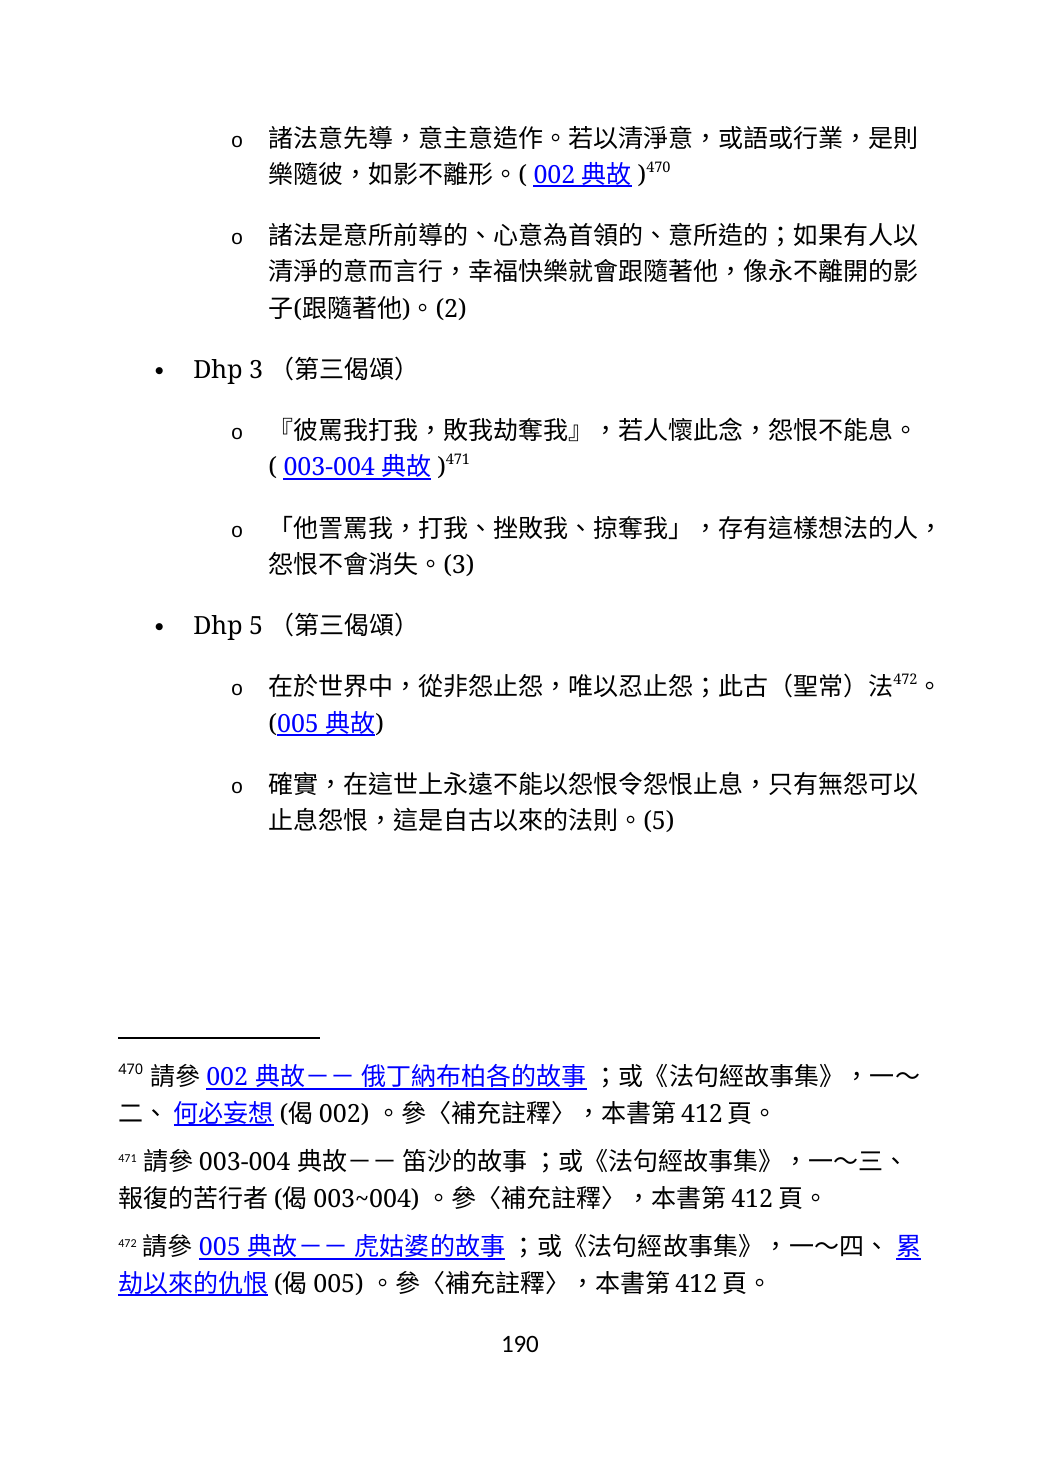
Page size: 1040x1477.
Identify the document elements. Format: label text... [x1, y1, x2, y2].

list 確實，在這世上永遠不能以怨恨令怨恨止息，只有無怨可以止息怨恨，這是自古以來的法則。(5) [231, 764, 921, 837]
list Dhp 5 （第三偈頌） [156, 606, 921, 642]
list 請參 003-004 典故－－ 笛沙的故事 ；或《法句經故事集》，一～三、 報復的苦行者 (偈 003~004) 。參〈補充註釋〉，本書第412頁。 [118, 1142, 921, 1214]
list 請參 002 典故－－ 俄丁納布柏各的故事 ；或《法句經故事集》，一～二、 何必妄想 (偈 002) 。參〈補充註釋〉，本書第412頁。 [118, 1057, 921, 1129]
list 「他詈罵我，打我、挫敗我、掠奪我」，存有這樣想法的人，怨恨不會消失。(3) [231, 508, 921, 581]
list Dhp 3 （第三偈頌） [156, 349, 921, 386]
list 『彼罵我打我，敗我劫奪我』，若人懷此念，怨恨不能息。( 003-004 典故 ) [231, 411, 921, 483]
list 諸法是意所前導的、心意為首領的、意所造的；如果有人以清淨的意而言行，幸福快樂就會跟隨著他，像永不離開的影子(跟隨著他)。(2) [231, 216, 921, 324]
list 請參 005 典故－－ 虎姑婆的故事 ；或《法句經故事集》，一～四、 累劫以來的仇恨 (偈 005) 。參〈補充註釋〉，本書第412頁。 [118, 1227, 921, 1299]
list 在於世界中，從非怨止怨，唯以忍止怨；此古（聖常）法。(005 典故) [231, 667, 921, 739]
list 諸法意先導，意主意造作。若以清淨意，或語或行業，是則樂隨彼，如影不離形。( 002 典故 ) [231, 118, 921, 191]
